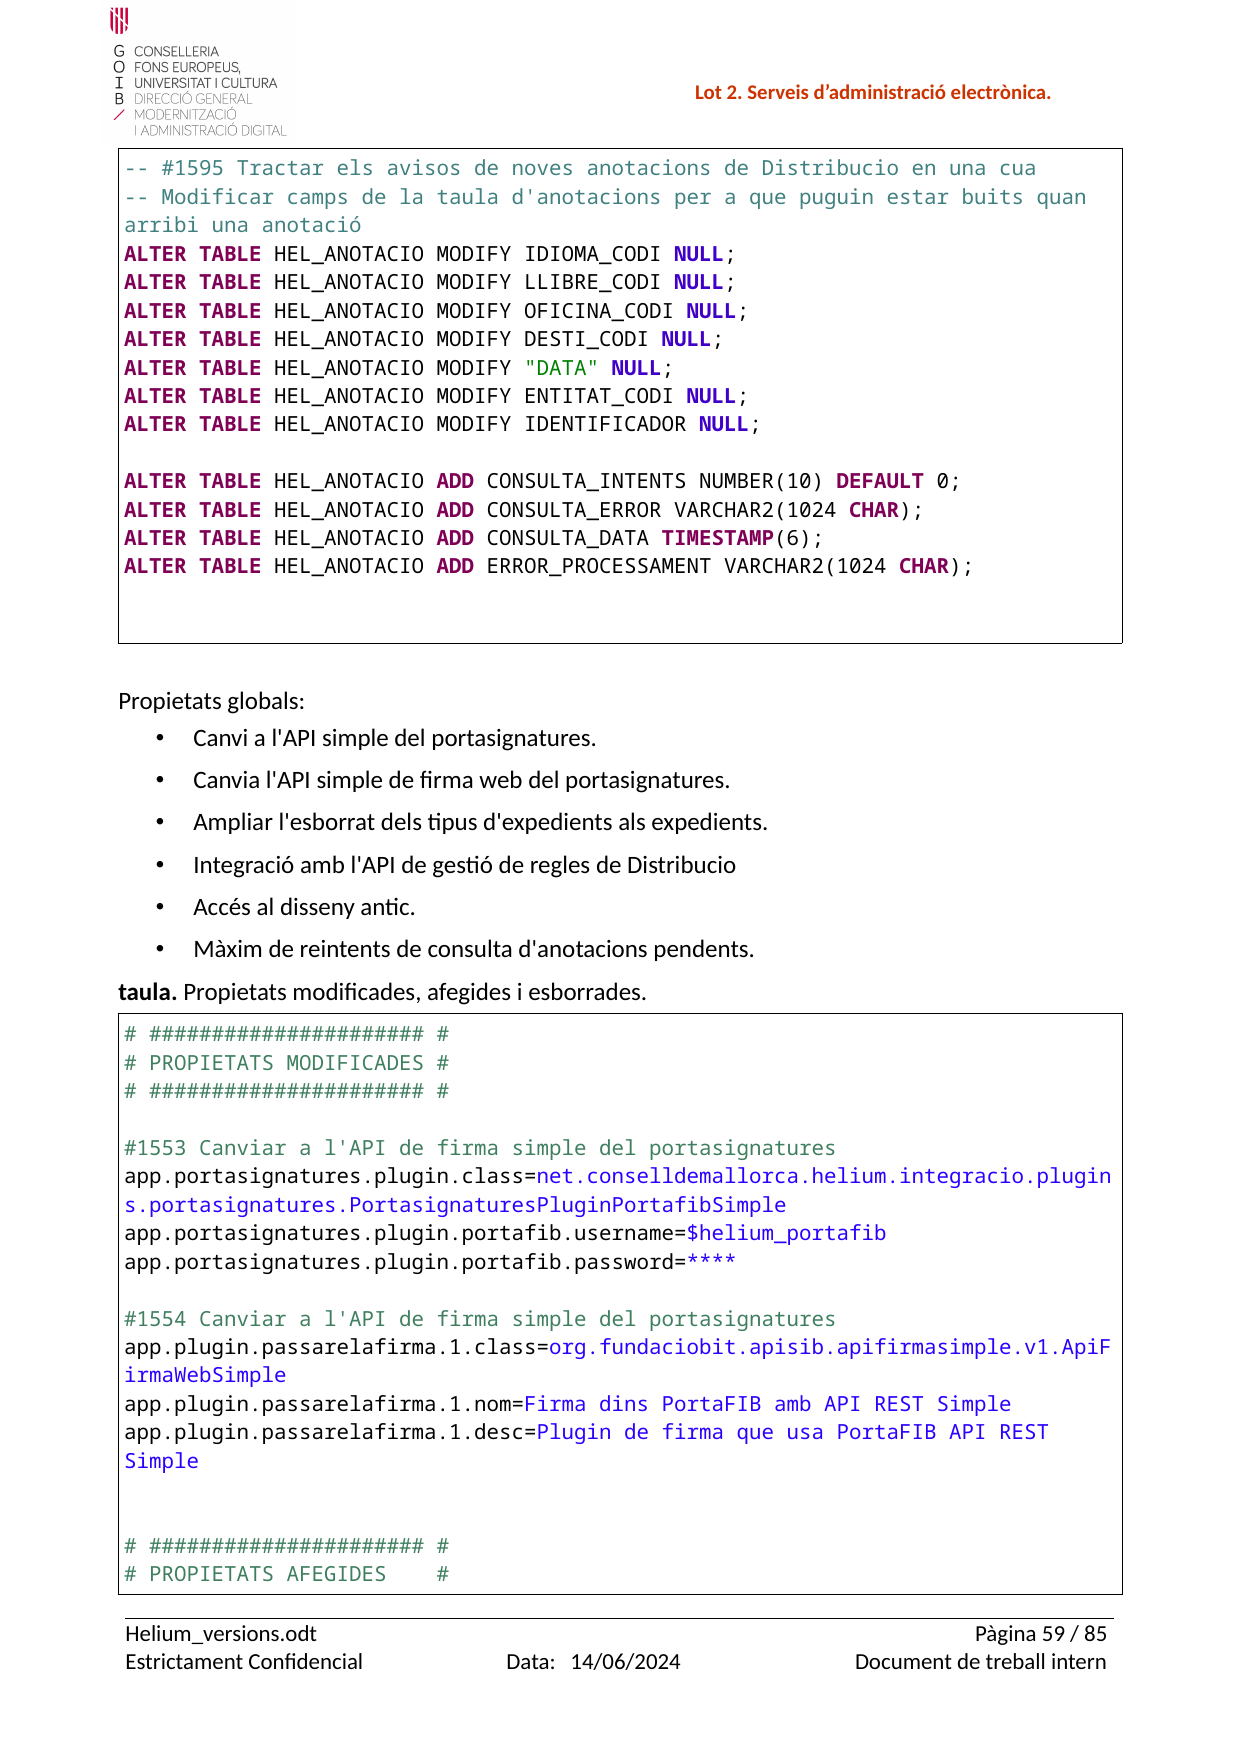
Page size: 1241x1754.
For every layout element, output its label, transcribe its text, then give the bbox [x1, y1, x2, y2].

picture [100, 0, 297, 144]
text taula. Propietats modificades, afegides i esborrades. [118, 976, 1122, 1007]
table_header # ###################### # # PROPIETATS MODIFICADES # # ###################### # #1553 Canviar a l'API de firma simple del portasignatures app.portasignatures.plugin.class=net.conselldemallorca.helium.integracio.plugins.portasignatures.PortasignaturesPluginPortafibSimple app.portasignatures.plugin.portafib.username=$helium_portafib app.portasignatures.plugin.portafib.password=**** #1554 Canviar a l'API de firma simple del portasignatures app.plugin.passarelafirma.1.class=org.fundaciobit.apisib.apifirmasimple.v1.ApiFirmaWebSimple app.plugin.passarelafirma.1.nom=Firma dins PortaFIB amb API REST Simple app.plugin.passarelafirma.1.desc=Plugin de firma que usa PortaFIB API REST Simple # ###################### # # PROPIETATS AFEGIDES # [119, 1014, 1122, 1594]
list Integració amb l'API de gestió de regles de Distribucio [156, 849, 1122, 879]
table_header -- #1595 Tractar els avisos de noves anotacions de Distribucio en una cua -- Modificar camps de la taula d'anotacions per a que puguin estar buits quan arribi una anotació ALTER TABLE HEL_ANOTACIO MODIFY IDIOMA_CODI NULL; ALTER TABLE HEL_ANOTACIO MODIFY LLIBRE_CODI NULL; ALTER TABLE HEL_ANOTACIO MODIFY OFICINA_CODI NULL; ALTER TABLE HEL_ANOTACIO MODIFY DESTI_CODI NULL; ALTER TABLE HEL_ANOTACIO MODIFY "DATA" NULL; ALTER TABLE HEL_ANOTACIO MODIFY ENTITAT_CODI NULL; ALTER TABLE HEL_ANOTACIO MODIFY IDENTIFICADOR NULL; ALTER TABLE HEL_ANOTACIO ADD CONSULTA_INTENTS NUMBER(10) DEFAULT 0; ALTER TABLE HEL_ANOTACIO ADD CONSULTA_ERROR VARCHAR2(1024 CHAR); ALTER TABLE HEL_ANOTACIO ADD CONSULTA_DATA TIMESTAMP(6); ALTER TABLE HEL_ANOTACIO ADD ERROR_PROCESSAMENT VARCHAR2(1024 CHAR); [119, 149, 1122, 643]
list Màxim de reintents de consulta d'anotacions pendents. [156, 934, 1122, 964]
text Propietats globals: [118, 685, 1122, 716]
list Ampliar l'esborrat dels tipus d'expedients als expedients. [156, 806, 1122, 837]
list Canvi a l'API simple del portasignatures. [156, 722, 1122, 752]
list Accés al disseny antic. [156, 891, 1122, 922]
list Canvia l'API simple de firma web del portasignatures. [156, 764, 1122, 794]
